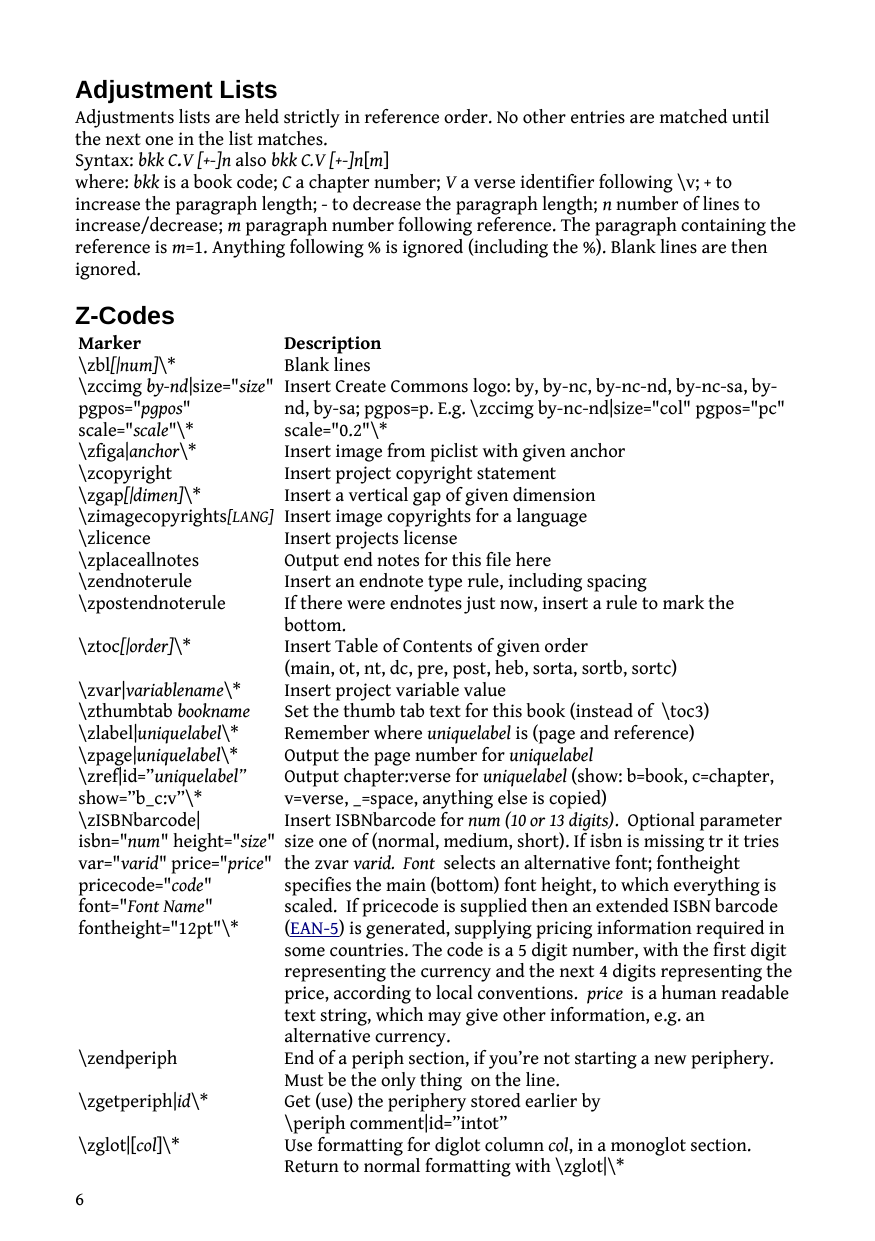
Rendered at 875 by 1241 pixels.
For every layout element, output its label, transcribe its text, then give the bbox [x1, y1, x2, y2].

table_cell Insert project variable value [281, 680, 797, 701]
table_cell Insert Create Commons logo: by, by-nc, by-nc-nd, by-nc-sa, by-nd, by-sa; pgpos=p. E.g. \zccimg by-nc-nd|size="col" pgpos="pc" scale="0.2"\* [281, 376, 797, 441]
table_cell Insert Table of Contents of given order (main, ot, nt, dc, pre, post, heb, sorta, sortb, sortc) [281, 636, 797, 680]
table_cell Output chapter:verse for uniquelabel (show: b=book, c=chapter, v=verse, _=space, anything else is copied) [281, 766, 797, 810]
table_cell \zimagecopyrights[LANG] [75, 506, 281, 528]
table_cell \zpage|uniquelabel\* [75, 745, 281, 766]
table_cell \zplaceallnotes [75, 550, 281, 571]
table_cell \zcopyright [75, 463, 281, 485]
table_cell Use formatting for diglot column col, in a monoglot section. Return to normal formatting with \zglot|\* [281, 1135, 797, 1178]
table_cell Insert a vertical gap of given dimension [281, 485, 797, 506]
table_cell Remember where uniquelabel is (page and reference) [281, 723, 797, 745]
table_cell Insert project copyright statement [281, 463, 797, 485]
table_cell \zendnoterule [75, 571, 281, 593]
list Syntax: bkk C.V [+-]n also bkk C.V [+-]n[m] [75, 150, 799, 172]
table_cell \zref|id=”uniquelabel” show=”b_c:v”\* [75, 766, 281, 810]
table_cell \ztoc[|order]\* [75, 636, 281, 680]
list where: bkk is a book code; C a chapter number; V a verse identifier following \v; + to increase the paragraph length; - to decrease the paragraph length; n number of lines to increase/decrease; m paragraph number following reference. The paragraph containing the reference is m=1. Anything following % is ignored (including the %). Blank lines are then ignored. [75, 172, 799, 280]
table_header Marker [75, 333, 281, 355]
table_cell Insert image from piclist with given anchor [281, 441, 797, 463]
table_cell \zccimg by-nd|size="size" pgpos="pgpos" scale="scale"\* [75, 376, 281, 441]
table_cell Output the page number for uniquelabel [281, 745, 797, 766]
table_cell Insert an endnote type rule, including spacing [281, 571, 797, 593]
subtitle Adjustment Lists [75, 75, 799, 104]
table_cell Set the thumb tab text for this book (instead of \toc3) [281, 701, 797, 723]
table_cell \zglot|[col]\* [75, 1135, 281, 1178]
table_cell \zISBNbarcode|isbn="num" height="size" var="varid" price="price" pricecode="code" font="Font Name" fontheight="12pt"\* [75, 810, 281, 1048]
table_cell \zgetperiph|id\* [75, 1091, 281, 1135]
table_cell \zvar|variablename\* [75, 680, 281, 701]
table_header Description [281, 333, 797, 355]
list Adjustments lists are held strictly in reference order. No other entries are matched until the next one in the list matches. [75, 107, 799, 150]
table_cell Insert ISBNbarcode for num (10 or 13 digits). Optional parameter size one of (normal, medium, short). If isbn is missing tr it tries the zvar varid. Font selects an alternative font; fontheight specifies the main (bottom) font height, to which everything is scaled. If pricecode is supplied then an extended ISBN barcode (EAN-5) is generated, supplying pricing information required in some countries. The code is a 5 digit number, with the first digit representing the currency and the next 4 digits representing the price, according to local conventions. price is a human readable text string, which may give other information, e.g. an alternative currency. [281, 810, 797, 1048]
table_cell Insert projects license [281, 528, 797, 550]
subtitle Z-Codes [75, 301, 799, 330]
table_cell \zthumbtab bookname [75, 701, 281, 723]
table_cell \zgap[|dimen]\* [75, 485, 281, 506]
table_cell Blank lines [281, 355, 797, 376]
table_cell \zlicence [75, 528, 281, 550]
table_cell If there were endnotes just now, insert a rule to mark the bottom. [281, 593, 797, 636]
table_cell \zlabel|uniquelabel\* [75, 723, 281, 745]
table_cell Insert image copyrights for a language [281, 506, 797, 528]
table_cell End of a periph section, if you’re not starting a new periphery. Must be the only thing on the line. [281, 1048, 797, 1091]
table_cell \zpostendnoterule [75, 593, 281, 636]
table_cell Output end notes for this file here [281, 550, 797, 571]
table_cell \zfiga|anchor\* [75, 441, 281, 463]
table_cell Get (use) the periphery stored earlier by \periph comment|id=”intot” [281, 1091, 797, 1135]
table_cell \zbl[|num]\* [75, 355, 281, 376]
table_cell \zendperiph [75, 1048, 281, 1091]
